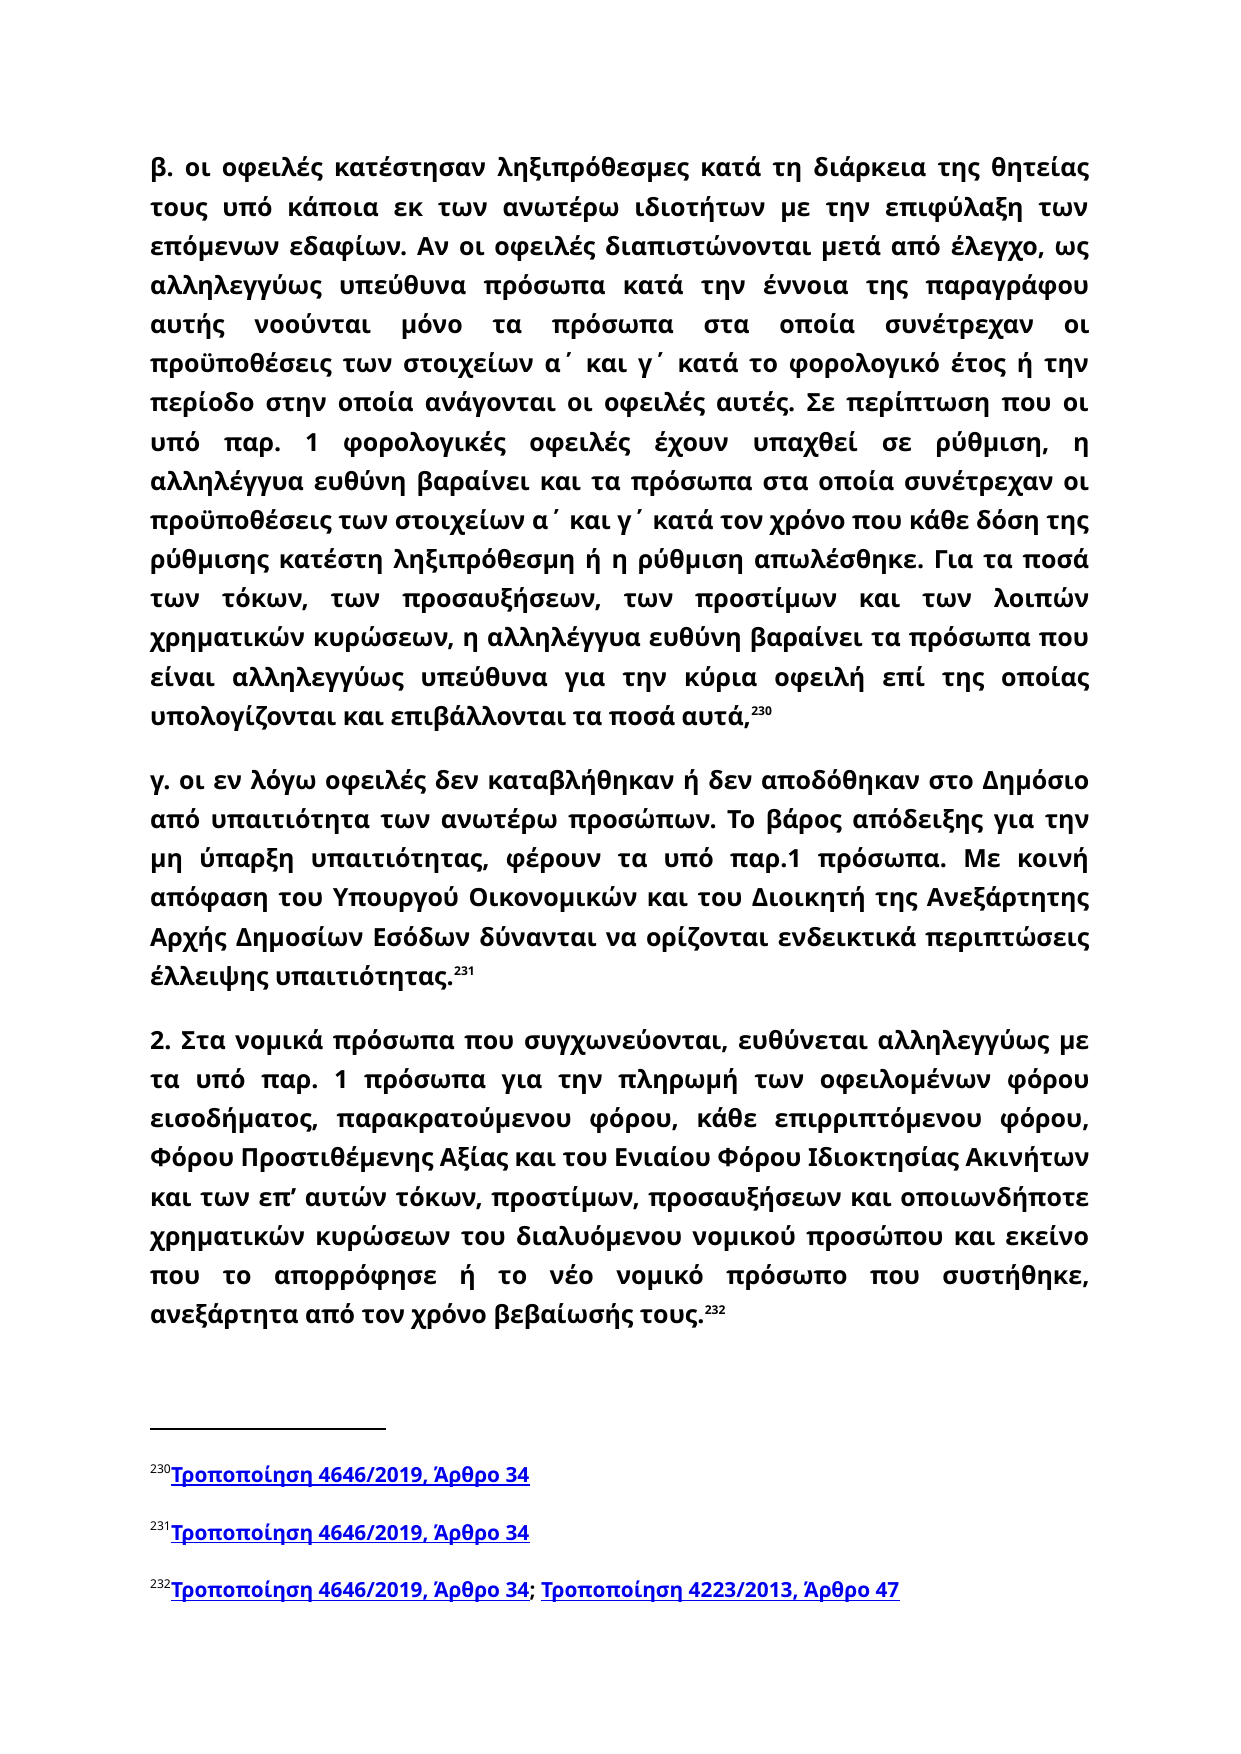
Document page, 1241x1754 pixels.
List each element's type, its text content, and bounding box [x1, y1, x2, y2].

text Τροποποίηση 4646/2019, Άρθρο 34; Τροποποίηση 4223/2013, Άρθρο 47 [150, 1576, 1090, 1604]
text β. οι οφειλές κατέστησαν ληξιπρόθεσμες κατά τη διάρκεια της θητείας τους υπό κάποια εκ των ανωτέρω ιδιοτήτων με την επιφύλαξη των επόμενων εδαφίων. Αν οι οφειλές διαπιστώνονται μετά από έλεγχο, ως αλληλεγγύως υπεύθυνα πρόσωπα κατά την έννοια της παραγράφου αυτής νοούνται μόνο τα πρόσωπα στα οποία συνέτρεχαν οι προϋποθέσεις των στοιχείων α΄ και γ΄ κατά το φορολογικό έτος ή την περίοδο στην οποία ανάγονται οι οφειλές αυτές. Σε περίπτωση που οι υπό παρ. 1 φορολογικές οφειλές έχουν υπαχθεί σε ρύθμιση, η αλληλέγγυα ευθύνη βαραίνει και τα πρόσωπα στα οποία συνέτρεχαν οι προϋποθέσεις των στοιχείων α΄ και γ΄ κατά τον χρόνο που κάθε δόση της ρύθμισης κατέστη ληξιπρόθεσμη ή η ρύθμιση απωλέσθηκε. Για τα ποσά των τόκων, των προσαυξήσεων, των προστίμων και των λοιπών χρηματικών κυρώσεων, η αλληλέγγυα ευθύνη βαραίνει τα πρόσωπα που είναι αλληλεγγύως υπεύθυνα για την κύρια οφειλή επί της οποίας υπολογίζονται και επιβάλλονται τα ποσά αυτά, [150, 150, 1090, 732]
text γ. οι εν λόγω οφειλές δεν καταβλήθηκαν ή δεν αποδόθηκαν στο Δημόσιο από υπαιτιότητα των ανωτέρω προσώπων. Το βάρος απόδειξης για την μη ύπαρξη υπαιτιότητας, φέρουν τα υπό παρ.1 πρόσωπα. Με κοινή απόφαση του Υπουργού Οικονομικών και του Διοικητή της Ανεξάρτητης Αρχής Δημοσίων Εσόδων δύνανται να ορίζονται ενδεικτικά περιπτώσεις έλλειψης υπαιτιότητας. [150, 762, 1090, 992]
text Τροποποίηση 4646/2019, Άρθρο 34 [150, 1518, 1090, 1546]
text 2. Στα νομικά πρόσωπα που συγχωνεύονται, ευθύνεται αλληλεγγύως με τα υπό παρ. 1 πρόσωπα για την πληρωμή των οφειλομένων φόρου εισοδήματος, παρακρατούμενου φόρου, κάθε επιρριπτόμενου φόρου, Φόρου Προστιθέμενης Αξίας και του Ενιαίου Φόρου Ιδιοκτησίας Ακινήτων και των επ’ αυτών τόκων, προστίμων, προσαυξήσεων και οποιωνδήποτε χρηματικών κυρώσεων του διαλυόμενου νομικού προσώπου και εκείνο που το απορρόφησε ή το νέο νομικό πρόσωπο που συστήθηκε, ανεξάρτητα από τον χρόνο βεβαίωσής τους. [150, 1022, 1090, 1331]
text Τροποποίηση 4646/2019, Άρθρο 34 [150, 1460, 1090, 1489]
